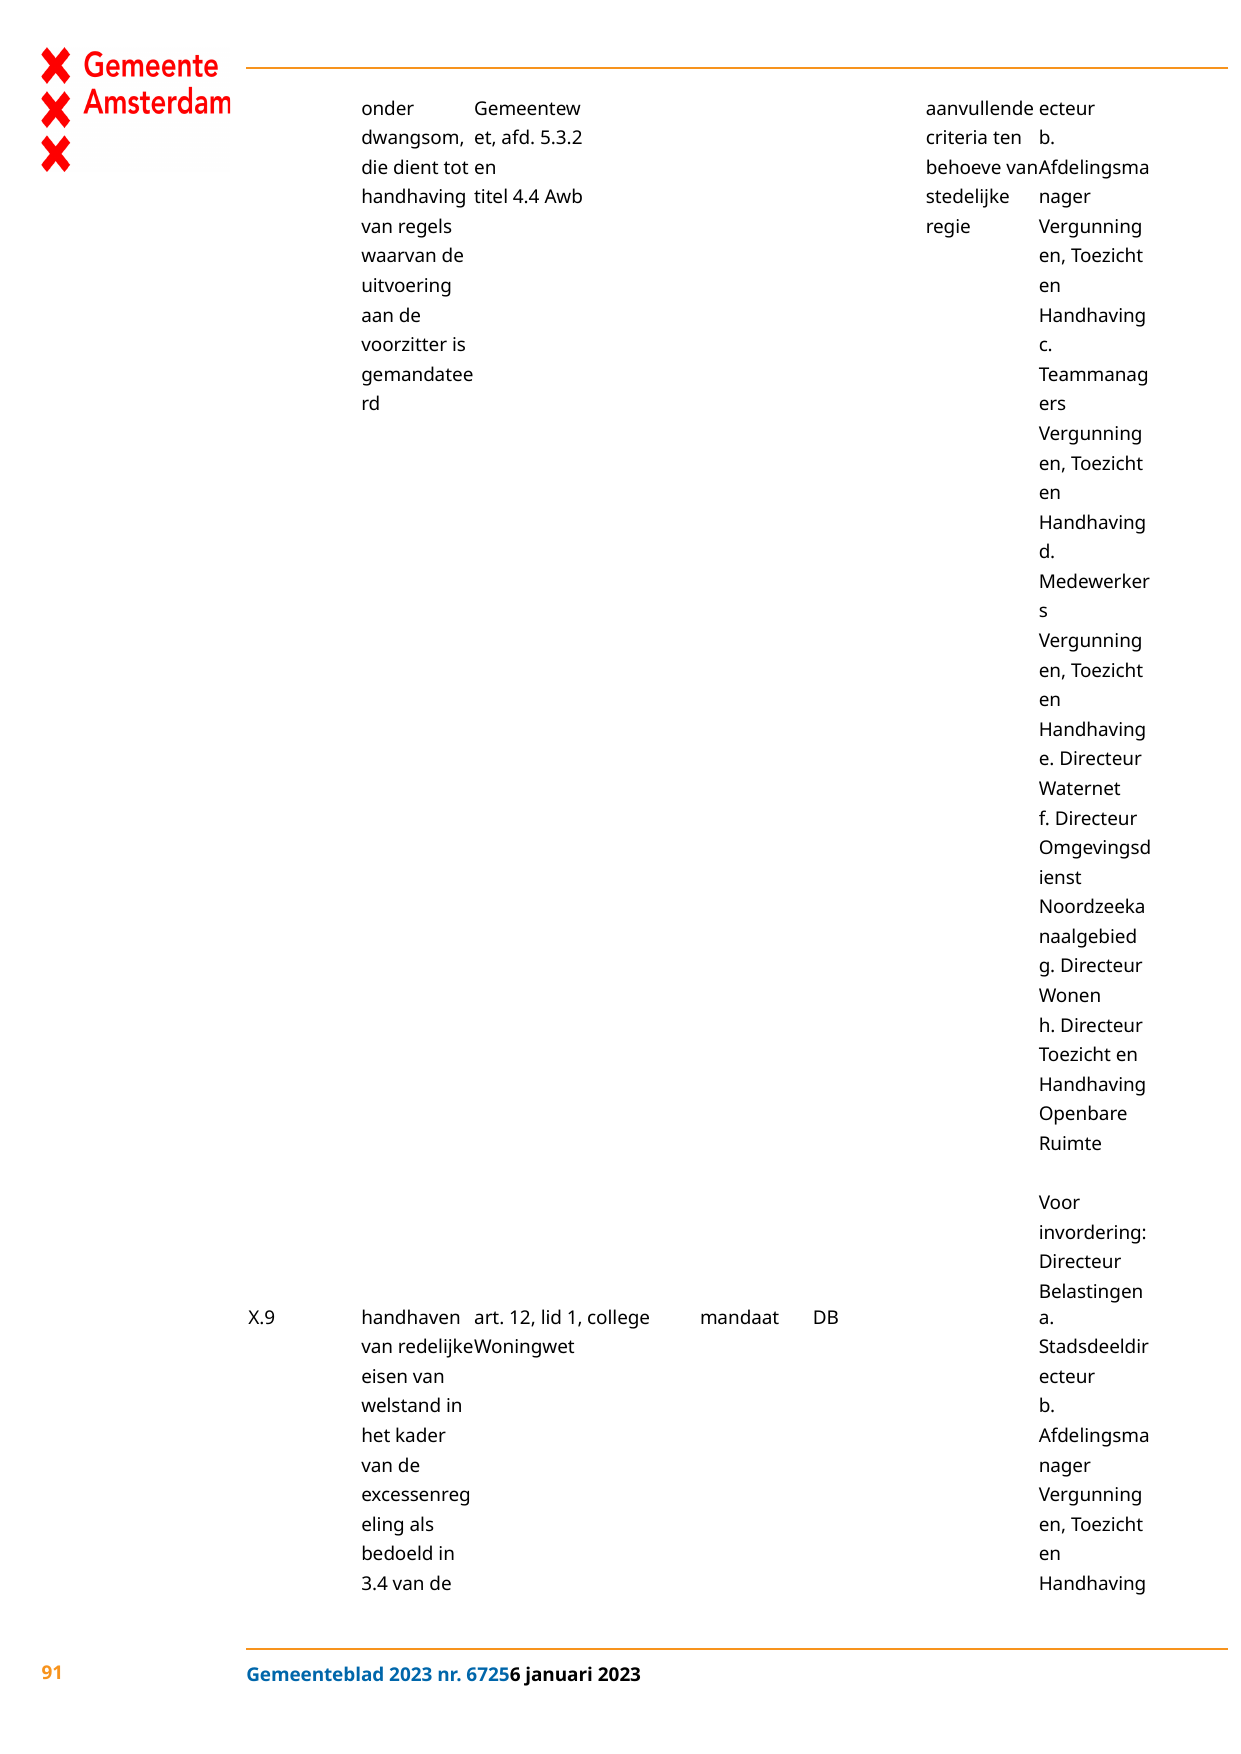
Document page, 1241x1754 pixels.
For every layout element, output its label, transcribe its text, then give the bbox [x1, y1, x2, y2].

table_cell [587, 95, 700, 1304]
table_cell art. 12, lid 1, Woningwet [474, 1304, 587, 1596]
table_cell handhaven van redelijke eisen van welstand in het kader van de excessenregeling als bedoeld in 3.4 van de [361, 1304, 474, 1596]
table_cell a. Stadsdeeldirecteur b. Afdelingsmanager Vergunningen, Toezicht en Handhaving [1039, 1304, 1152, 1596]
table_cell Gemeentewet, afd. 5.3.2 en titel 4.4 Awb [474, 95, 587, 1304]
table_cell mandaat [700, 1304, 813, 1596]
picture [41, 47, 231, 172]
table_cell [926, 1304, 1038, 1596]
table_cell [248, 95, 361, 1304]
table_cell aanvullende criteria ten behoeve van stedelijke regie [926, 95, 1038, 1304]
table_cell ecteur b. Afdelingsmanager Vergunningen, Toezicht en Handhaving c. Teammanagers Vergunningen, Toezicht en Handhaving d. Medewerkers Vergunningen, Toezicht en Handhaving e. Directeur Waternet f. Directeur Omgevingsdienst Noordzeekanaalgebied g. Directeur Wonen h. Directeur Toezicht en Handhaving Openbare Ruimte Voor invordering: Directeur Belastingen [1039, 95, 1152, 1304]
table_cell [700, 95, 813, 1304]
table_cell DB [813, 1304, 926, 1596]
table_cell onder dwangsom, die dient tot handhaving van regels waarvan de uitvoering aan de voorzitter is gemandateerd [361, 95, 474, 1304]
table_cell [813, 95, 926, 1304]
table_cell college [587, 1304, 700, 1596]
table_cell X.9 [248, 1304, 361, 1596]
